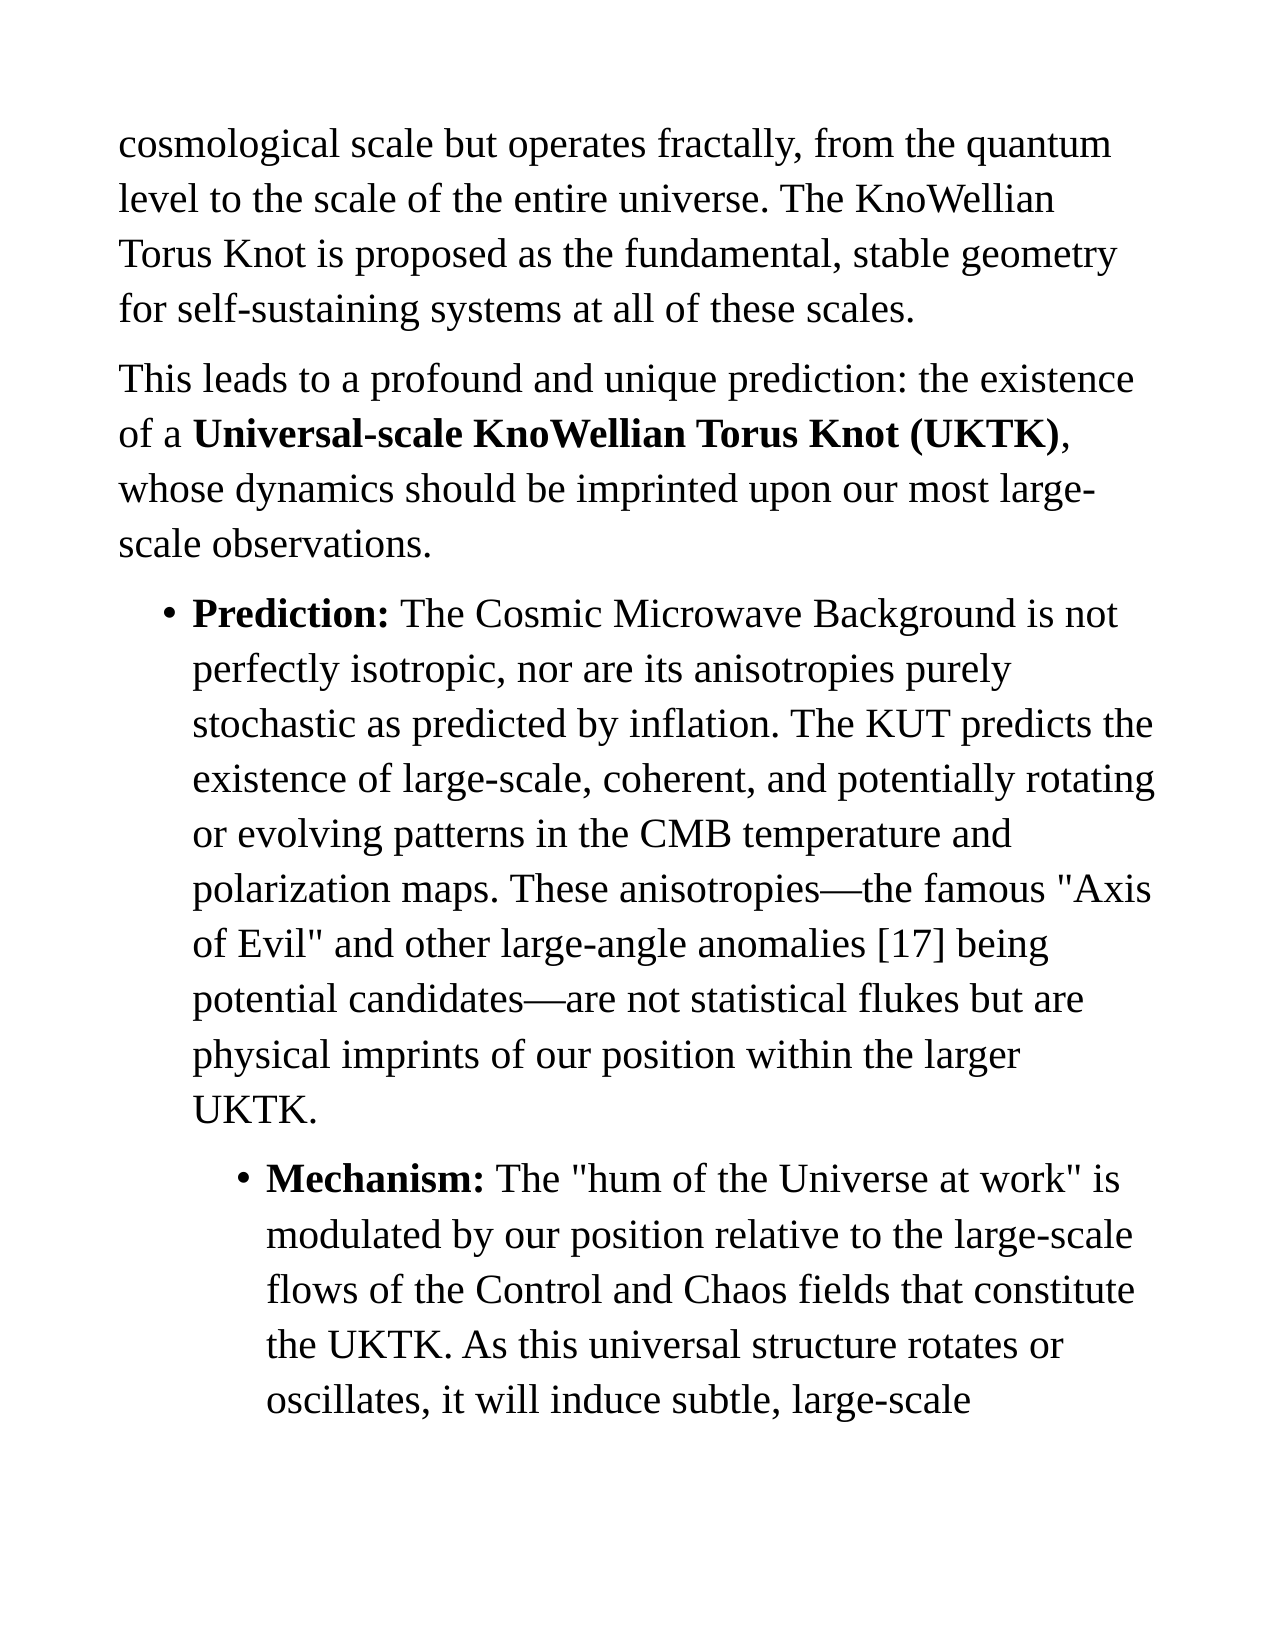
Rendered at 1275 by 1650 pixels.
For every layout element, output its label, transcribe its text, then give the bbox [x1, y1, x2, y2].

list Prediction: The Cosmic Microwave Background is not perfectly isotropic, nor are its anisotropies purely stochastic as predicted by inflation. The KUT predicts the existence of large-scale, coherent, and potentially rotating or evolving patterns in the CMB temperature and polarization maps. These anisotropies—the famous "Axis of Evil" and other large-angle anomalies [17] being potential candidates—are not statistical flukes but are physical imprints of our position within the larger UKTK. [162, 588, 1157, 1132]
text cosmological scale but operates fractally, from the quantum level to the scale of the entire universe. The KnoWellian Torus Knot is proposed as the fundamental, stable geometry for self-sustaining systems at all of these scales. [118, 118, 1157, 331]
text This leads to a profound and unique prediction: the existence of a Universal-scale KnoWellian Torus Knot (UKTK), whose dynamics should be imprinted upon our most large-scale observations. [118, 353, 1157, 566]
list Mechanism: The "hum of the Universe at work" is modulated by our position relative to the large-scale flows of the Control and Chaos fields that constitute the UKTK. As this universal structure rotates or oscillates, it will induce subtle, large-scale [236, 1154, 1157, 1422]
